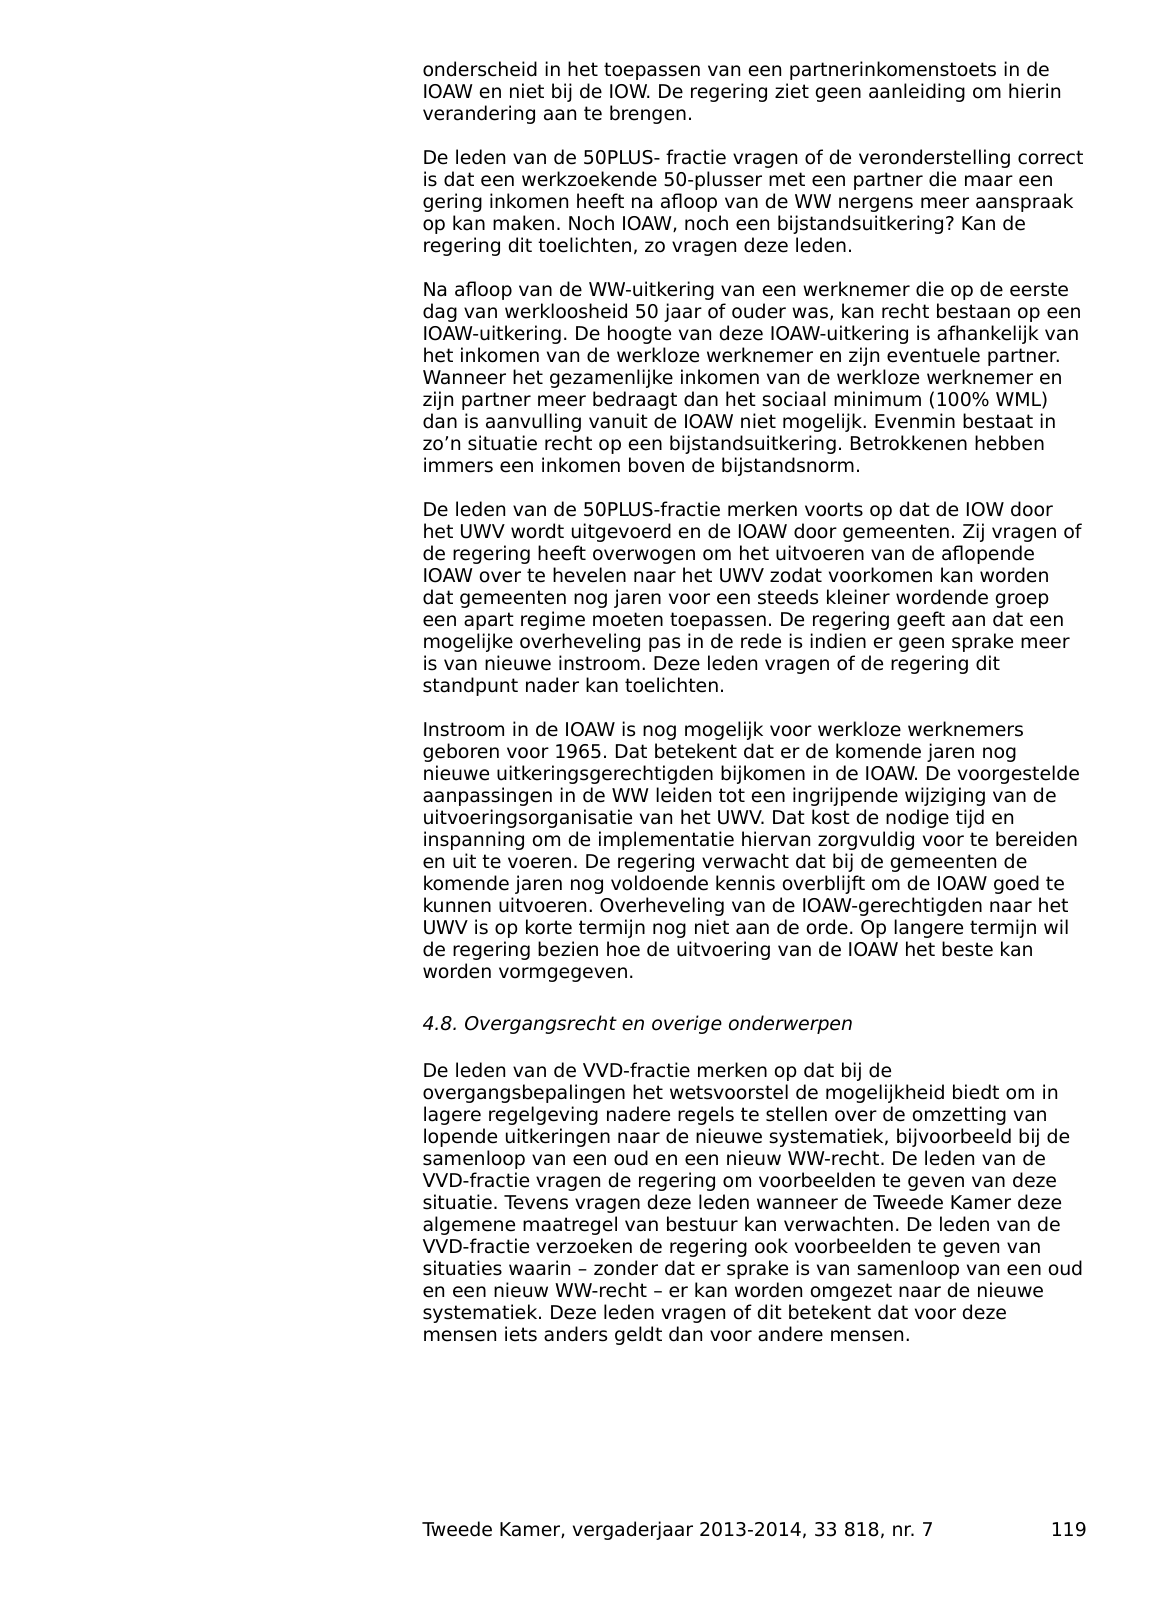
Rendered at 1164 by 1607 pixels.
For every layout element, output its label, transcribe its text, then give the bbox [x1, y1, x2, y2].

text Na afloop van de WW-uitkering van een werknemer die op de eerste dag van werkloosheid 50 jaar of ouder was, kan recht bestaan op een IOAW-uitkering. De hoogte van deze IOAW-uitkering is afhankelijk van het inkomen van de werkloze werknemer en zijn eventuele partner. Wanneer het gezamenlijke inkomen van de werkloze werknemer en zijn partner meer bedraagt dan het sociaal minimum (100% WML) dan is aanvulling vanuit de IOAW niet mogelijk. Evenmin bestaat in zo’n situatie recht op een bijstandsuitkering. Betrokkenen hebben immers een inkomen boven de bijstandsnorm. [422, 279, 1087, 477]
text De leden van de 50PLUS- fractie vragen of de veronderstelling correct is dat een werkzoekende 50-plusser met een partner die maar een gering inkomen heeft na afloop van de WW nergens meer aanspraak op kan maken. Noch IOAW, noch een bijstandsuitkering? Kan de regering dit toelichten, zo vragen deze leden. [422, 147, 1087, 257]
text De leden van de VVD-fractie merken op dat bij de overgangsbepalingen het wetsvoorstel de mogelijkheid biedt om in lagere regelgeving nadere regels te stellen over de omzetting van lopende uitkeringen naar de nieuwe systematiek, bijvoorbeeld bij de samenloop van een oud en een nieuw WW-recht. De leden van de VVD-fractie vragen de regering om voorbeelden te geven van deze situatie. Tevens vragen deze leden wanneer de Tweede Kamer deze algemene maatregel van bestuur kan verwachten. De leden van de VVD-fractie verzoeken de regering ook voorbeelden te geven van situaties waarin – zonder dat er sprake is van samenloop van een oud en een nieuw WW-recht – er kan worden omgezet naar de nieuwe systematiek. Deze leden vragen of dit betekent dat voor deze mensen iets anders geldt dan voor andere mensen. [422, 1060, 1087, 1346]
text Instroom in de IOAW is nog mogelijk voor werkloze werknemers geboren voor 1965. Dat betekent dat er de komende jaren nog nieuwe uitkeringsgerechtigden bijkomen in de IOAW. De voorgestelde aanpassingen in de WW leiden tot een ingrijpende wijziging van de uitvoeringsorganisatie van het UWV. Dat kost de nodige tijd en inspanning om de implementatie hiervan zorgvuldig voor te bereiden en uit te voeren. De regering verwacht dat bij de gemeenten de komende jaren nog voldoende kennis overblijft om de IOAW goed te kunnen uitvoeren. Overheveling van de IOAW-gerechtigden naar het UWV is op korte termijn nog niet aan de orde. Op langere termijn wil de regering bezien hoe de uitvoering van de IOAW het beste kan worden vormgegeven. [422, 719, 1087, 983]
text onderscheid in het toepassen van een partnerinkomenstoets in de IOAW en niet bij de IOW. De regering ziet geen aanleiding om hierin verandering aan te brengen. [422, 59, 1087, 125]
text De leden van de 50PLUS-fractie merken voorts op dat de IOW door het UWV wordt uitgevoerd en de IOAW door gemeenten. Zij vragen of de regering heeft overwogen om het uitvoeren van de aflopende IOAW over te hevelen naar het UWV zodat voorkomen kan worden dat gemeenten nog jaren voor een steeds kleiner wordende groep een apart regime moeten toepassen. De regering geeft aan dat een mogelijke overheveling pas in de rede is indien er geen sprake meer is van nieuwe instroom. Deze leden vragen of de regering dit standpunt nader kan toelichten. [422, 499, 1087, 697]
subtitle 4.8. Overgangsrecht en overige onderwerpen [422, 1013, 1087, 1035]
